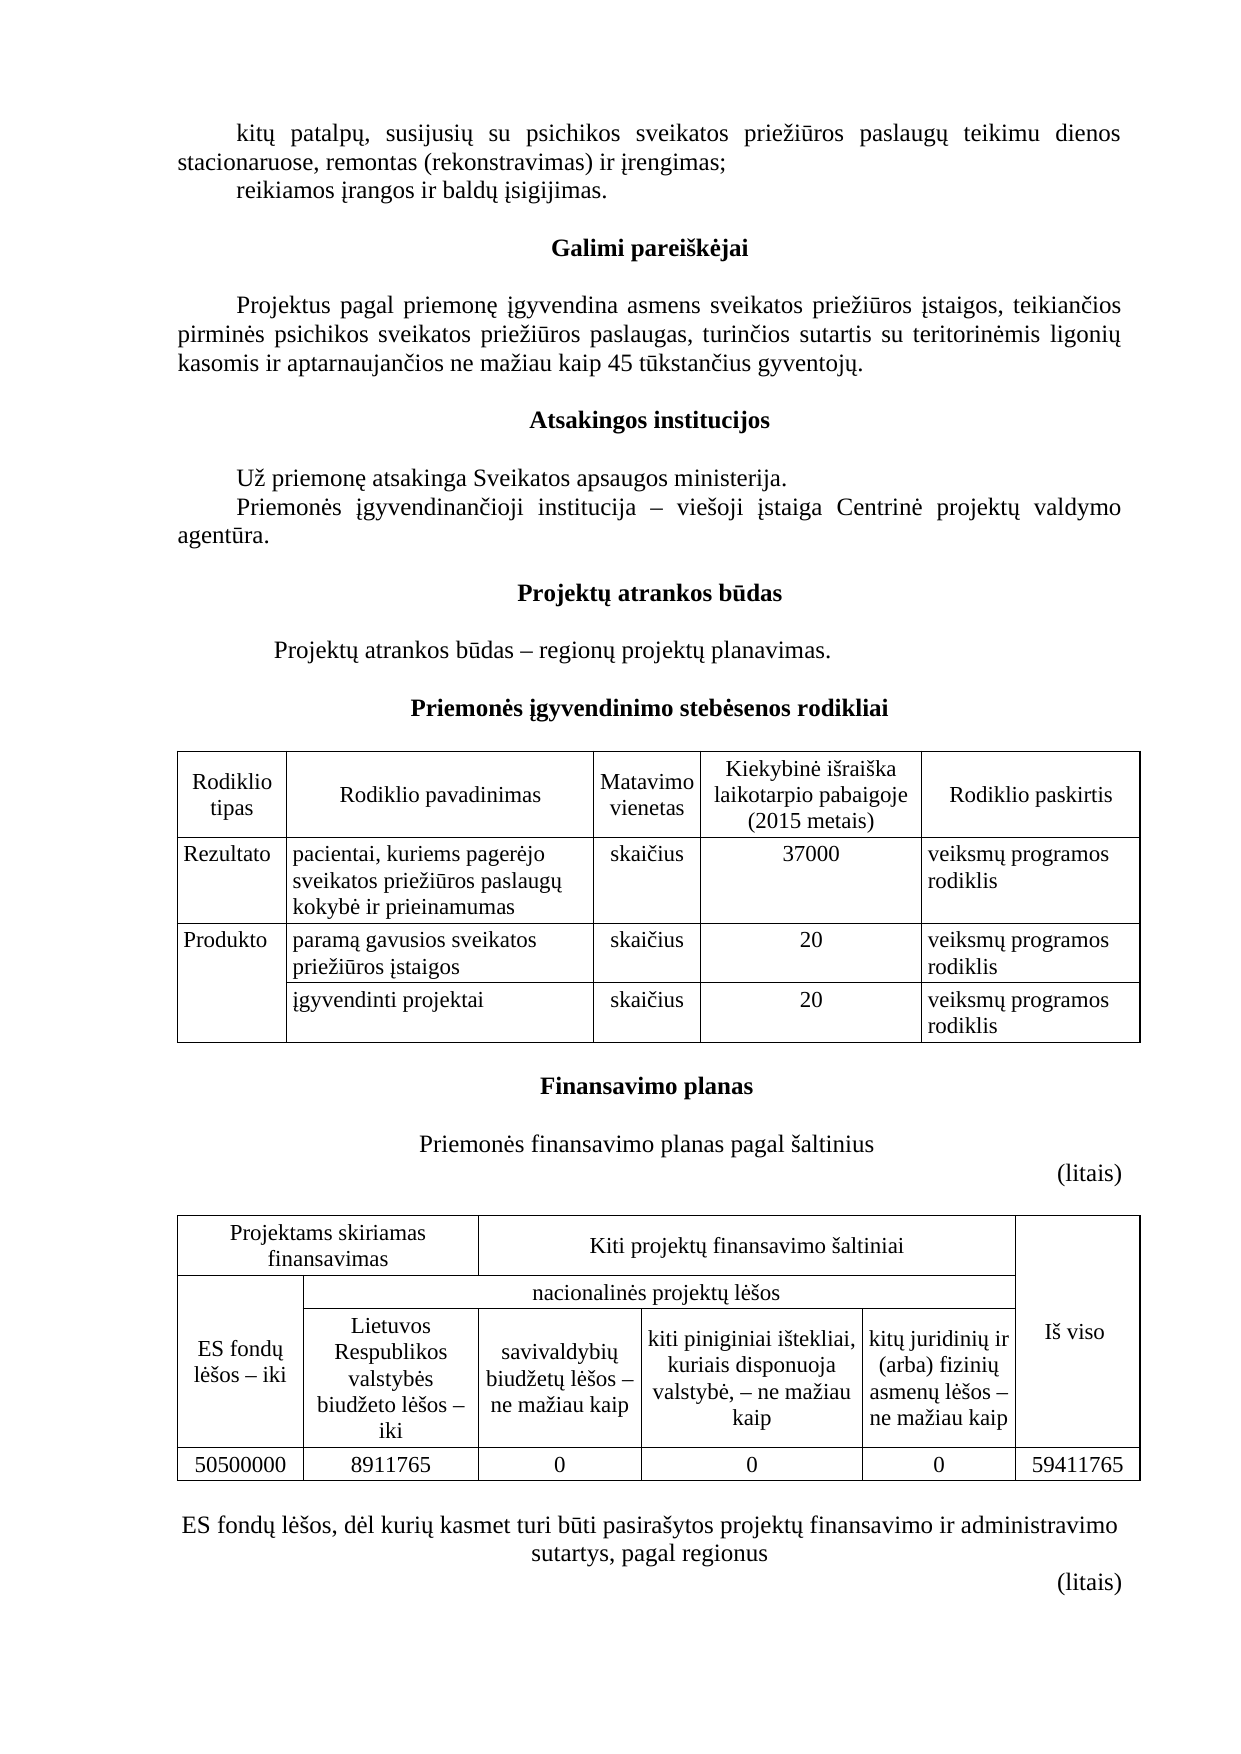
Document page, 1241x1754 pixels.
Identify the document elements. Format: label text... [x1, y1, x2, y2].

table_header Projektams skiriamas finansavimas [178, 1216, 478, 1275]
table_cell Produkto [178, 924, 286, 1042]
text Finansavimo planas [177, 1071, 1122, 1100]
table_cell 20 [701, 983, 921, 1042]
table_cell skaičius [594, 838, 700, 922]
table_cell nacionalinės projektų lėšos [304, 1276, 1015, 1308]
table_header Kiekybinė išraiška laikotarpio pabaigoje (2015 metais) [701, 752, 921, 837]
table_cell 50500000 [178, 1448, 303, 1480]
text Priemonės įgyvendinimo stebėsenos rodikliai [177, 693, 1122, 722]
table_header Kiti projektų finansavimo šaltiniai [479, 1216, 1015, 1275]
table_cell ES fondų lėšos – iki [178, 1276, 303, 1447]
table_cell 0 [642, 1448, 862, 1480]
table_cell 59411765 [1016, 1448, 1139, 1480]
table_cell veiksmų programos rodiklis [922, 838, 1139, 922]
text (litais) [177, 1158, 1122, 1186]
table_cell veiksmų programos rodiklis [922, 983, 1139, 1042]
text Priemonės įgyvendinančioji institucija – viešoji įstaiga Centrinė projektų valdymo agentūra. [177, 492, 1122, 549]
table_cell veiksmų programos rodiklis [922, 924, 1139, 982]
text Galimi pareiškėjai [177, 233, 1122, 262]
table_cell kiti piniginiai ištekliai, kuriais disponuoja valstybė, – ne mažiau kaip [642, 1309, 862, 1447]
table_cell savivaldybių biudžetų lėšos – ne mažiau kaip [479, 1309, 641, 1447]
table_cell 37000 [701, 838, 921, 922]
text kitų patalpų, susijusių su psichikos sveikatos priežiūros paslaugų teikimu dienos stacionaruose, remontas (rekonstravimas) ir įrengimas; [177, 118, 1122, 176]
table_cell įgyvendinti projektai [287, 983, 593, 1042]
table_cell skaičius [594, 983, 700, 1042]
text Už priemonę atsakinga Sveikatos apsaugos ministerija. [177, 463, 1122, 492]
table_header Rodiklio pavadinimas [287, 752, 593, 837]
table_cell 8911765 [304, 1448, 478, 1480]
text Projektus pagal priemonę įgyvendina asmens sveikatos priežiūros įstaigos, teikiančios pirminės psichikos sveikatos priežiūros paslaugas, turinčios sutartis su teritorinėmis ligonių kasomis ir aptarnaujančios ne mažiau kaip 45 tūkstančius gyventojų. [177, 291, 1122, 377]
text Projektų atrankos būdas – regionų projektų planavimas. [215, 636, 1122, 664]
table_header Rodiklio paskirtis [922, 752, 1139, 837]
table_cell 20 [701, 924, 921, 982]
text (litais) [177, 1567, 1122, 1596]
text Priemonės finansavimo planas pagal šaltinius [177, 1129, 1122, 1158]
text ES fondų lėšos, dėl kurių kasmet turi būti pasirašytos projektų finansavimo ir administravimo sutartys, pagal regionus [177, 1510, 1122, 1567]
table_cell skaičius [594, 924, 700, 982]
table_cell Lietuvos Respublikos valstybės biudžeto lėšos – iki [304, 1309, 478, 1447]
table_header Rodiklio tipas [178, 752, 286, 837]
table_header Iš viso [1016, 1216, 1139, 1447]
table_cell 0 [863, 1448, 1015, 1480]
text reikiamos įrangos ir baldų įsigijimas. [177, 176, 1122, 204]
table_header Matavimo vienetas [594, 752, 700, 837]
table_cell kitų juridinių ir (arba) fizinių asmenų lėšos – ne mažiau kaip [863, 1309, 1015, 1447]
text Atsakingos institucijos [177, 406, 1122, 434]
text Projektų atrankos būdas [177, 578, 1122, 607]
table_cell 0 [479, 1448, 641, 1480]
table_cell Rezultato [178, 838, 286, 922]
table_cell paramą gavusios sveikatos priežiūros įstaigos [287, 924, 593, 982]
table_cell pacientai, kuriems pagerėjo sveikatos priežiūros paslaugų kokybė ir prieinamumas [287, 838, 593, 922]
